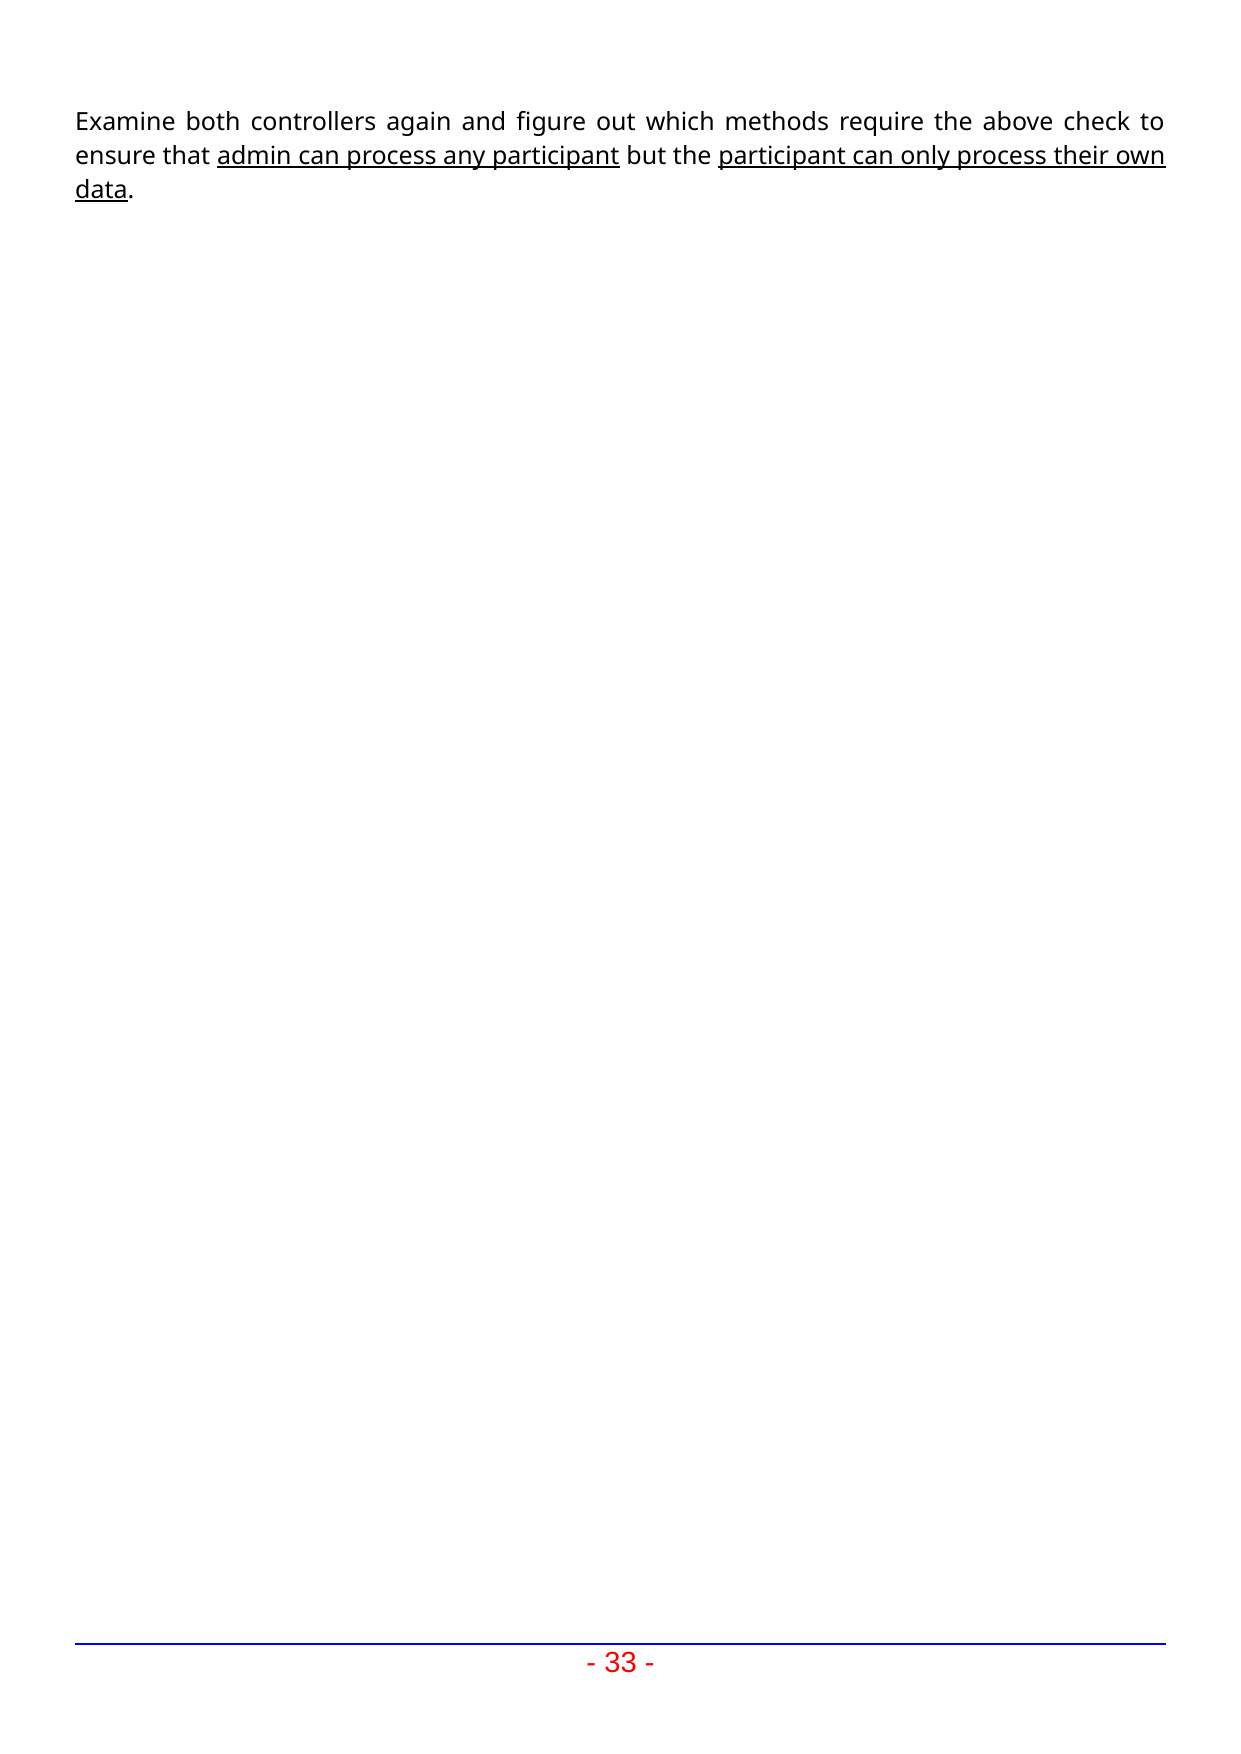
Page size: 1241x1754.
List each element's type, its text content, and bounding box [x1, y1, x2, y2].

text Examine both controllers again and figure out which methods require the above check to ensure that admin can process any participant but the participant can only process their own data. [75, 103, 1166, 206]
